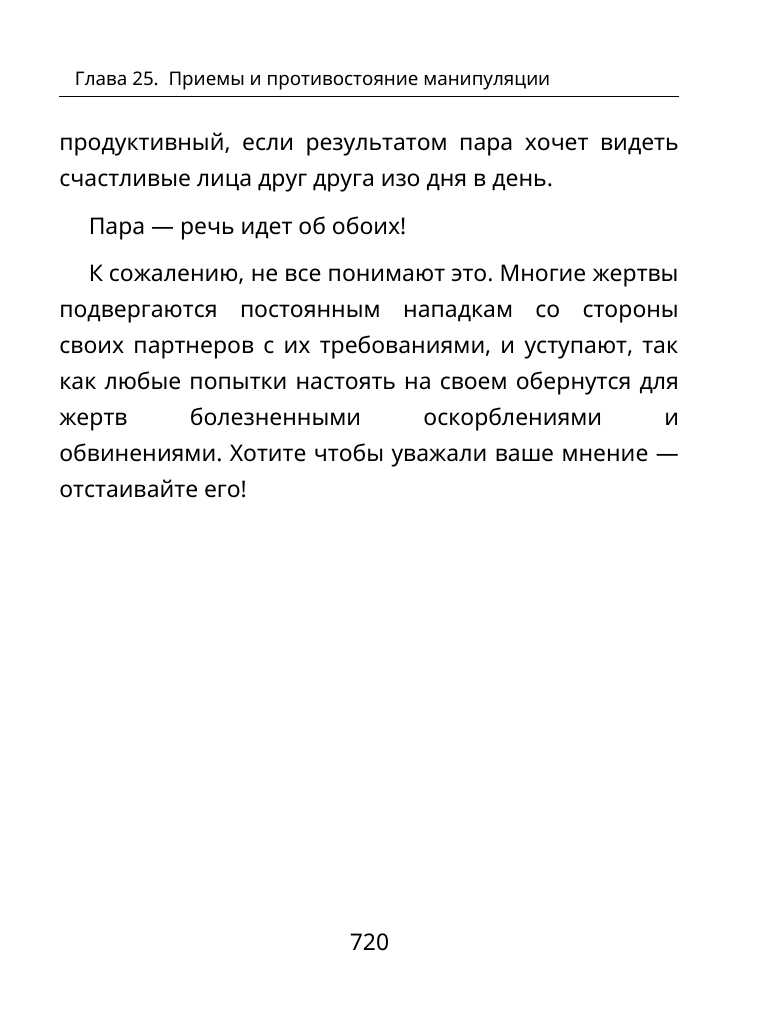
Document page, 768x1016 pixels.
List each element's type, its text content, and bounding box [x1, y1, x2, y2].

text Пара — речь идет об обоих! [59, 210, 679, 241]
text продуктивный, если результатом пара хочет видеть счастливые лица друг друга изо дня в день. [59, 126, 679, 193]
text К сожалению, не все понимают это. Многие жертвы подвергаются постоянным нападкам со стороны своих партнеров с их требованиями, и уступают, так как любые попытки настоять на своем обернутся для жертв болезненными оскорблениями и обвинениями. Хотите чтобы уважали ваше мнение — отстаивайте его! [59, 257, 679, 504]
